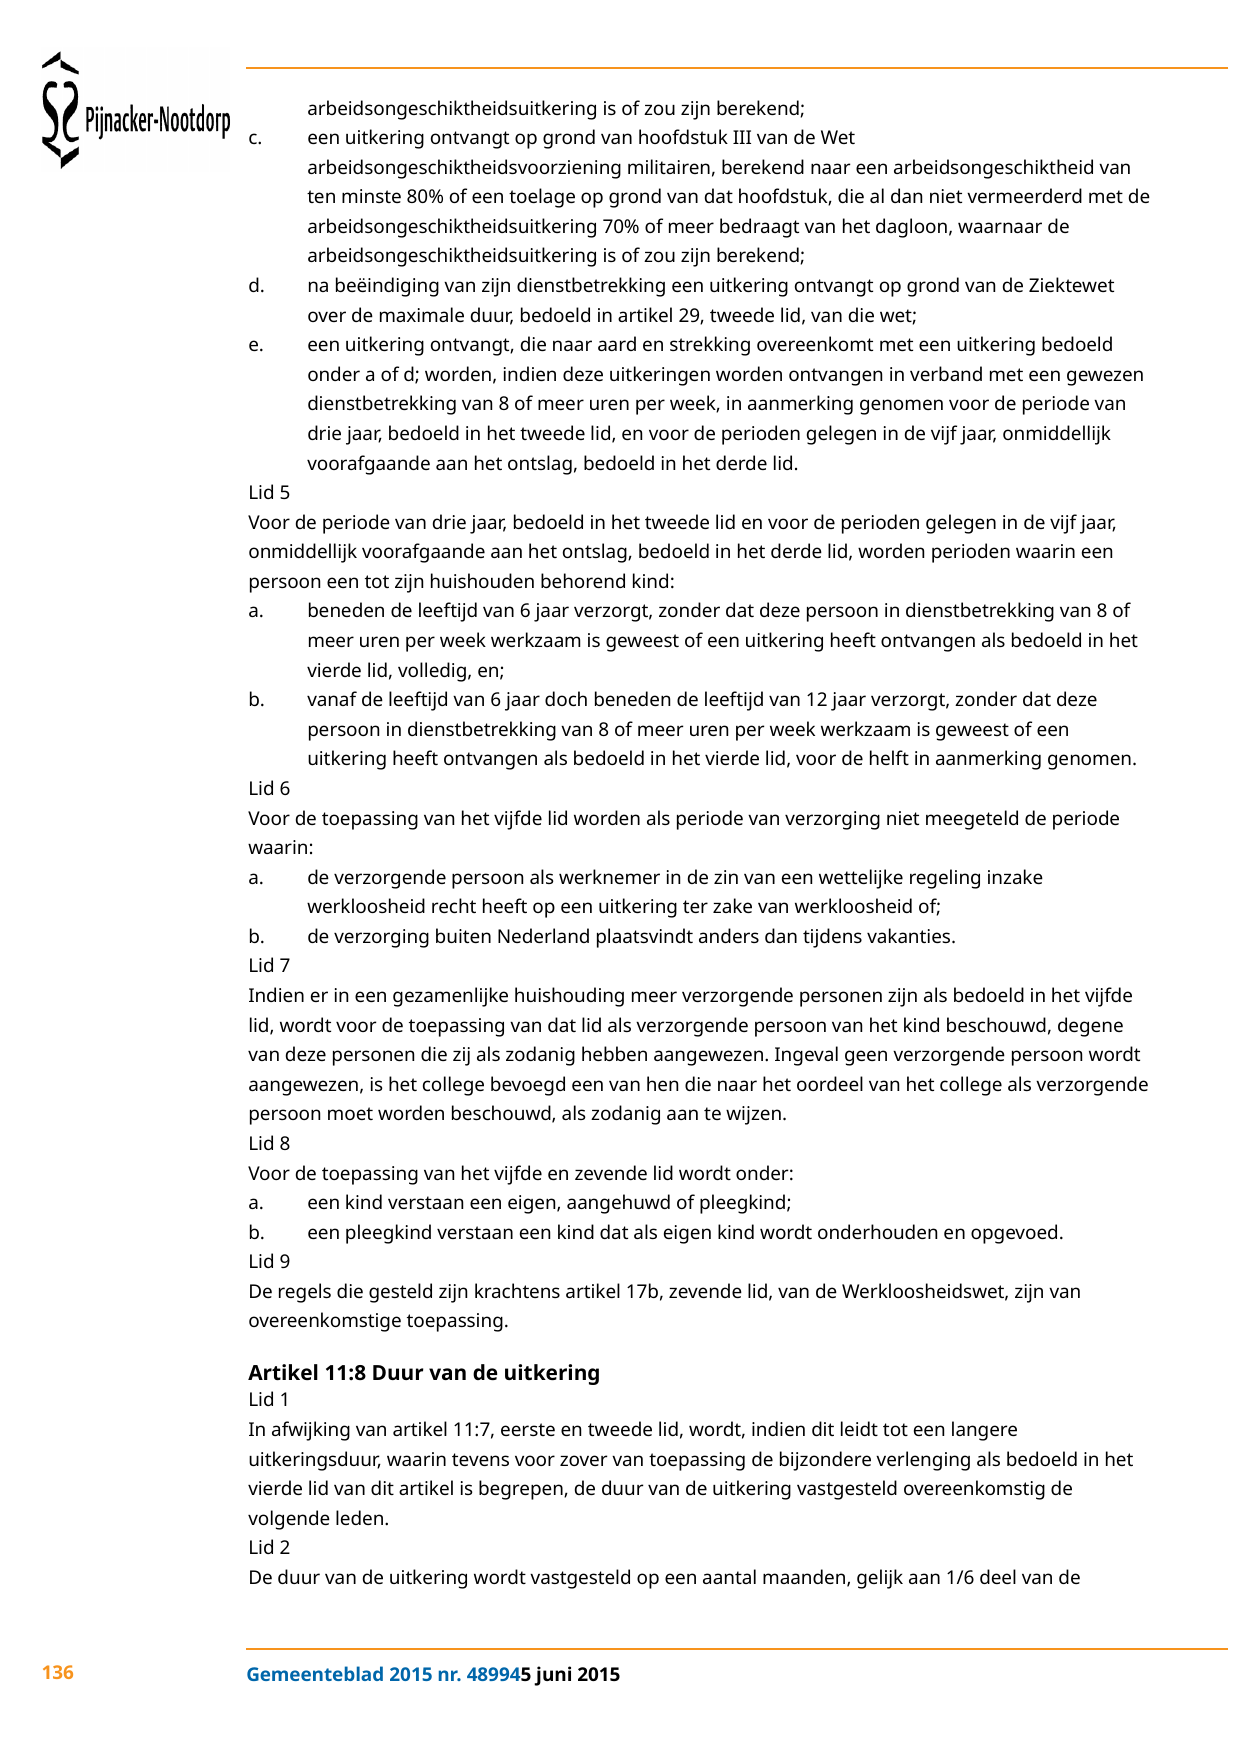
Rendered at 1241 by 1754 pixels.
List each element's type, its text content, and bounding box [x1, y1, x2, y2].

list beneden de leeftijd van 6 jaar verzorgt, zonder dat deze persoon in dienstbetrekking van 8 of meer uren per week werkzaam is geweest of een uitkering heeft ontvangen als bedoeld in het vierde lid, volledig, en; [248, 598, 1152, 683]
list een pleegkind verstaan een kind dat als eigen kind wordt onderhouden en opgevoed. [248, 1219, 1152, 1245]
text Indien er in een gezamenlijke huishouding meer verzorgende personen zijn als bedoeld in het vijfde lid, wordt voor de toepassing van dat lid als verzorgende persoon van het kind beschouwd, degene van deze personen die zij als zodanig hebben aangewezen. Ingeval geen verzorgende persoon wordt aangewezen, is het college bevoegd een van hen die naar het oordeel van het college als verzorgende persoon moet worden beschouwd, als zodanig aan te wijzen. [248, 982, 1152, 1126]
text De regels die gesteld zijn krachtens artikel 17b, zevende lid, van de Werkloosheidswet, zijn van overeenkomstige toepassing. [248, 1278, 1152, 1333]
text Lid 9 [248, 1248, 1152, 1274]
list na beëindiging van zijn dienstbetrekking een uitkering ontvangt op grond van de Ziektewet over de maximale duur, bedoeld in artikel 29, tweede lid, van die wet; [248, 272, 1152, 328]
text Voor de toepassing van het vijfde en zevende lid wordt onder: [248, 1160, 1152, 1186]
picture [41, 47, 231, 172]
text Lid 2 [248, 1534, 1152, 1560]
text Lid 8 [248, 1130, 1152, 1156]
text Lid 1 [248, 1387, 1152, 1412]
list een uitkering ontvangt op grond van hoofdstuk III van de Wet arbeidsongeschiktheidsvoorziening militairen, berekend naar een arbeidsongeschiktheid van ten minste 80% of een toelage op grond van dat hoofdstuk, die al dan niet vermeerderd met de arbeidsongeschiktheidsuitkering 70% of meer bedraagt van het dagloon, waarnaar de arbeidsongeschiktheidsuitkering is of zou zijn berekend; [248, 124, 1152, 268]
list vanaf de leeftijd van 6 jaar doch beneden de leeftijd van 12 jaar verzorgt, zonder dat deze persoon in dienstbetrekking van 8 of meer uren per week werkzaam is geweest of een uitkering heeft ontvangen als bedoeld in het vierde lid, voor de helft in aanmerking genomen. [248, 686, 1152, 771]
text Voor de periode van drie jaar, bedoeld in het tweede lid en voor de perioden gelegen in de vijf jaar, onmiddellijk voorafgaande aan het ontslag, bedoeld in het derde lid, worden perioden waarin een persoon een tot zijn huishouden behorend kind: [248, 509, 1152, 594]
text Voor de toepassing van het vijfde lid worden als periode van verzorging niet meegeteld de periode waarin: [248, 805, 1152, 860]
list een kind verstaan een eigen, aangehuwd of pleegkind; [248, 1189, 1152, 1215]
list de verzorging buiten Nederland plaatsvindt anders dan tijdens vakanties. [248, 923, 1152, 949]
text Artikel 11:8 Duur van de uitkering [248, 1358, 1152, 1387]
list een uitkering ontvangt, die naar aard en strekking overeenkomt met een uitkering bedoeld onder a of d; worden, indien deze uitkeringen worden ontvangen in verband met een gewezen dienstbetrekking van 8 of meer uren per week, in aanmerking genomen voor de periode van drie jaar, bedoeld in het tweede lid, en voor de perioden gelegen in de vijf jaar, onmiddellijk voorafgaande aan het ontslag, bedoeld in het derde lid. [248, 331, 1152, 476]
text Lid 6 [248, 775, 1152, 801]
text In afwijking van artikel 11:7, eerste en tweede lid, wordt, indien dit leidt tot een langere uitkeringsduur, waarin tevens voor zover van toepassing de bijzondere verlenging als bedoeld in het vierde lid van dit artikel is begrepen, de duur van de uitkering vastgesteld overeenkomstig de volgende leden. [248, 1416, 1152, 1531]
text De duur van de uitkering wordt vastgesteld op een aantal maanden, gelijk aan 1/6 deel van de [248, 1564, 1152, 1590]
text Lid 7 [248, 953, 1152, 978]
list de verzorgende persoon als werknemer in de zin van een wettelijke regeling inzake werkloosheid recht heeft op een uitkering ter zake van werkloosheid of; [248, 864, 1152, 919]
list arbeidsongeschiktheidsuitkering is of zou zijn berekend; [248, 95, 1152, 121]
text Lid 5 [248, 479, 1152, 505]
